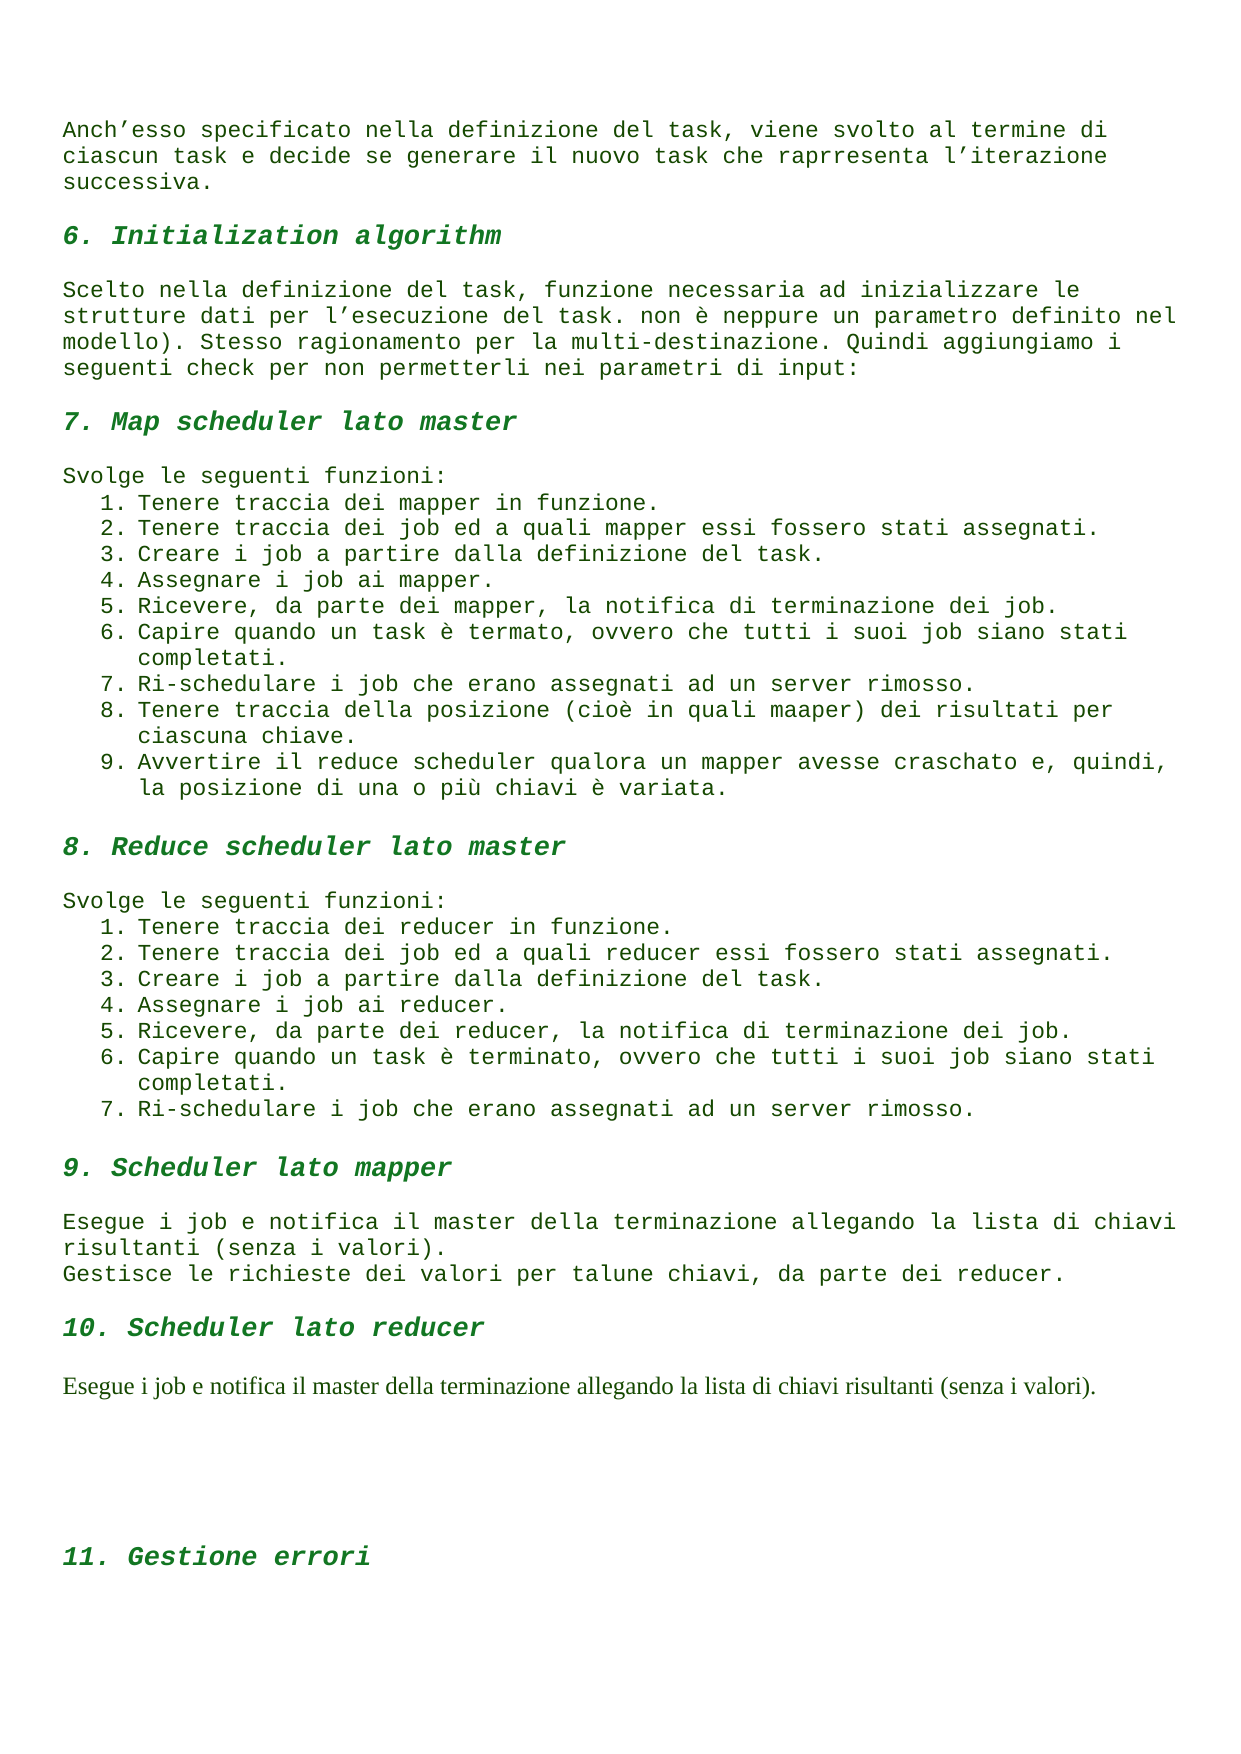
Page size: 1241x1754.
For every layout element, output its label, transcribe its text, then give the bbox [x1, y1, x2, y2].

list Tenere traccia dei job ed a quali reducer essi fossero stati assegnati. [100, 941, 1187, 967]
list Creare i job a partire dalla definizione del task. [100, 543, 1187, 569]
list Avvertire il reduce scheduler qualora un mapper avesse craschato e, quindi, la posizione di una o più chiavi è variata. [100, 750, 1187, 802]
list Ricevere, da parte dei mapper, la notifica di terminazione dei job. [100, 594, 1187, 621]
list Ri-schedulare i job che erano assegnati ad un server rimosso. [100, 1097, 1187, 1123]
text Svolge le seguenti funzioni: [62, 889, 1187, 915]
list Capire quando un task è termato, ovvero che tutti i suoi job siano stati completati. [100, 621, 1187, 672]
list Tenere traccia della posizione (cioè in quali maaper) dei risultati per ciascuna chiave. [100, 698, 1187, 750]
text 6. Initialization algorithm [62, 222, 1187, 253]
text Anch’esso specificato nella definizione del task, viene svolto al termine di ciascun task e decide se generare il nuovo task che raprresenta l’iterazione successiva. [62, 118, 1187, 196]
text 8. Reduce scheduler lato master [62, 833, 1187, 863]
text Esegue i job e notifica il master della terminazione allegando la lista di chiavi risultanti (senza i valori). [62, 1371, 1187, 1399]
list Capire quando un task è terminato, ovvero che tutti i suoi job siano stati completati. [100, 1045, 1187, 1097]
text Esegue i job e notifica il master della terminazione allegando la lista di chiavi risultanti (senza i valori). [62, 1210, 1187, 1262]
list Assegnare i job ai mapper. [100, 569, 1187, 594]
text 11. Gestione errori [62, 1543, 1187, 1574]
text 10. Scheduler lato reducer [62, 1314, 1187, 1345]
list Creare i job a partire dalla definizione del task. [100, 967, 1187, 993]
text Scelto nella definizione del task, funzione necessaria ad inizializzare le strutture dati per l’esecuzione del task. non è neppure un parametro definito nel modello). Stesso ragionamento per la multi-destinazione. Quindi aggiungiamo i seguenti check per non permetterli nei parametri di input: [62, 278, 1187, 382]
list Assegnare i job ai reducer. [100, 993, 1187, 1019]
text Gestisce le richieste dei valori per talune chiavi, da parte dei reducer. [62, 1262, 1187, 1288]
text 7. Map scheduler lato master [62, 408, 1187, 439]
list Ri-schedulare i job che erano assegnati ad un server rimosso. [100, 672, 1187, 698]
text Svolge le seguenti funzioni: [62, 465, 1187, 491]
list Tenere traccia dei mapper in funzione. [100, 491, 1187, 517]
list Tenere traccia dei reducer in funzione. [100, 915, 1187, 941]
text 9. Scheduler lato mapper [62, 1154, 1187, 1184]
list Tenere traccia dei job ed a quali mapper essi fossero stati assegnati. [100, 517, 1187, 543]
list Ricevere, da parte dei reducer, la notifica di terminazione dei job. [100, 1019, 1187, 1045]
